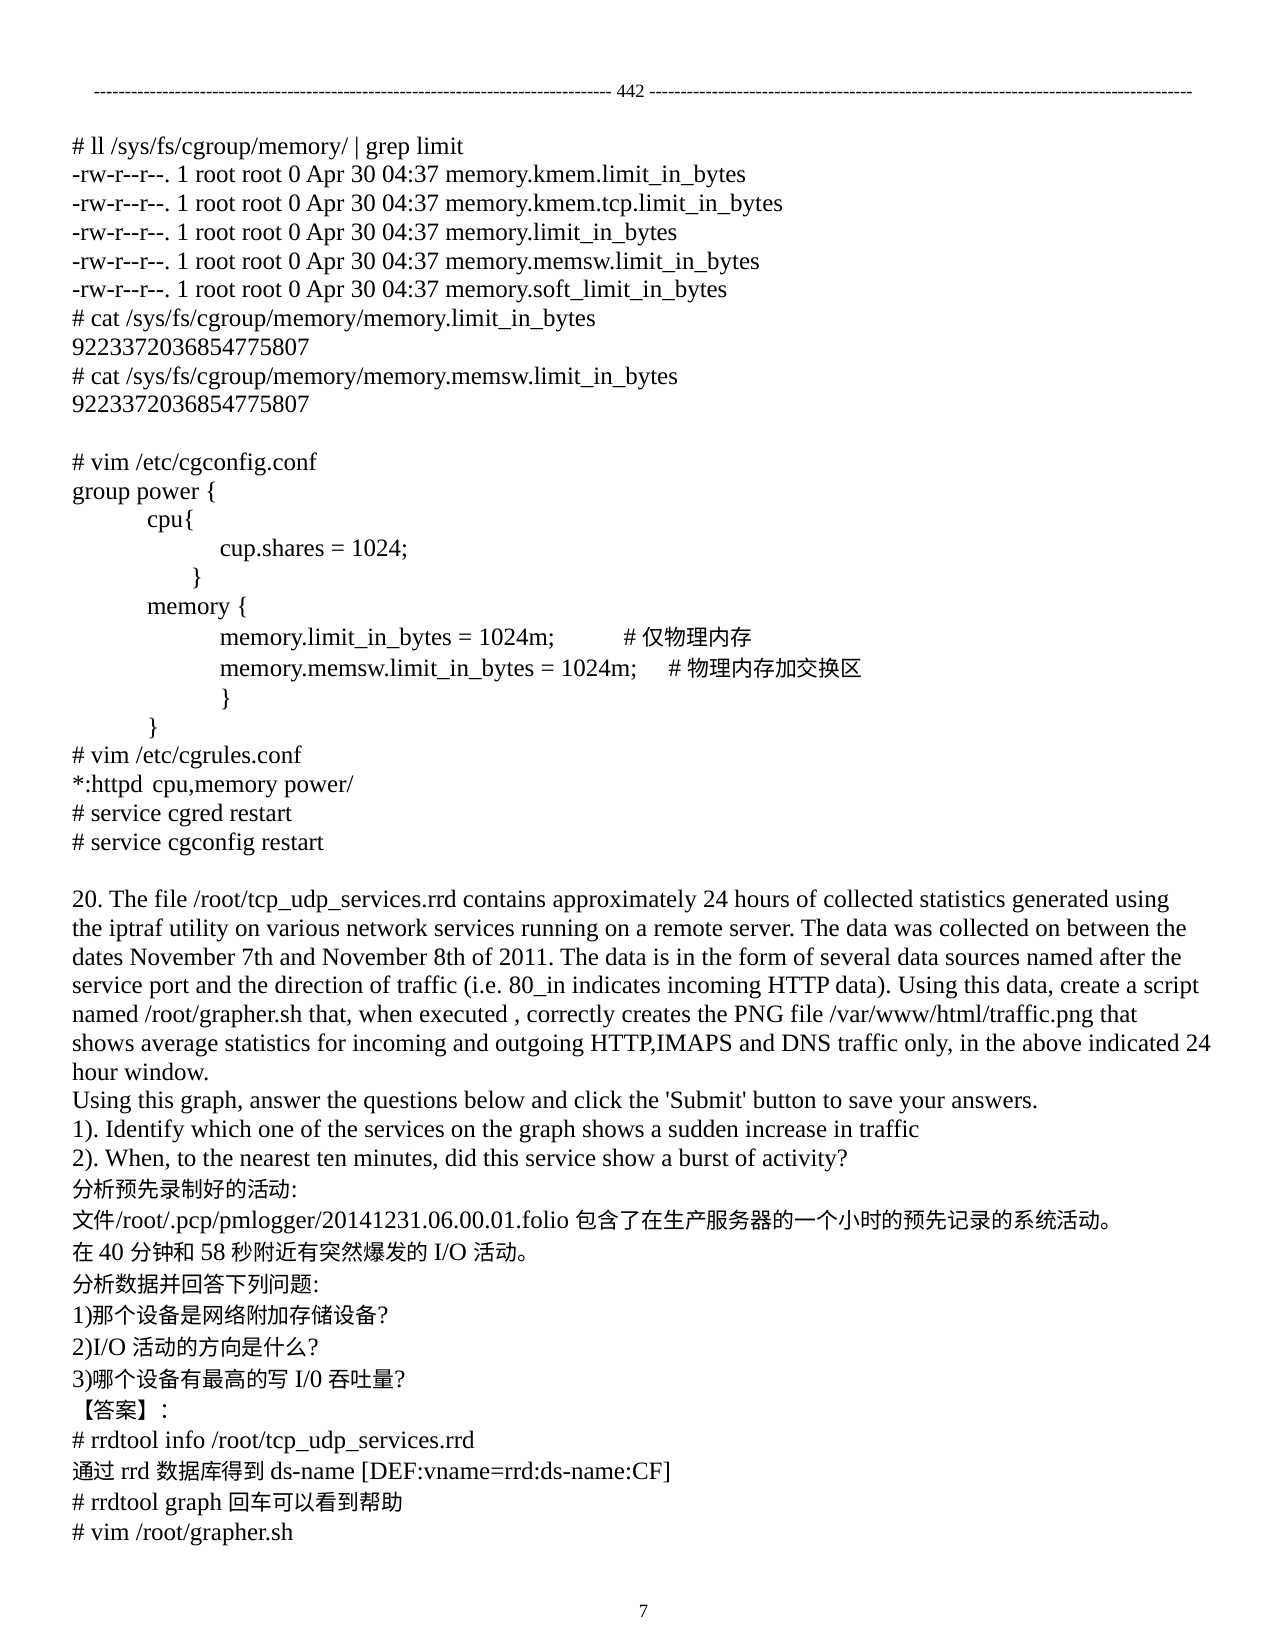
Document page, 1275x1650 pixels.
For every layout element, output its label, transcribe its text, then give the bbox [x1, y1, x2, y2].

text # vim /root/grapher.sh [72, 1517, 1215, 1546]
text -rw-r--r--. 1 root root 0 Apr 30 04:37 memory.limit_in_bytes [72, 217, 1215, 246]
text } [72, 683, 1215, 712]
text named /root/grapher.sh that, when executed , correctly creates the PNG file /var/www/html/traffic.png that [72, 999, 1215, 1028]
text -rw-r--r--. 1 root root 0 Apr 30 04:37 memory.memsw.limit_in_bytes [72, 246, 1215, 274]
text 20. The file /root/tcp_udp_services.rrd contains approximately 24 hours of collected statistics generated using [72, 884, 1215, 913]
text } [72, 712, 1215, 740]
text 分析数据并回答下列问题: [72, 1267, 1215, 1298]
text # vim /etc/cgconfig.conf [72, 447, 1215, 476]
text # cat /sys/fs/cgroup/memory/memory.limit_in_bytes [72, 303, 1215, 332]
text # rrdtool graph 回车可以看到帮助 [72, 1485, 1215, 1517]
text 1). Identify which one of the services on the graph shows a sudden increase in traffic [72, 1114, 1215, 1143]
text 3)哪个设备有最高的写 I/0 吞吐量? [72, 1362, 1215, 1393]
text group power { [72, 476, 1215, 504]
text # service cgconfig restart [72, 827, 1215, 855]
text -rw-r--r--. 1 root root 0 Apr 30 04:37 memory.kmem.limit_in_bytes [72, 159, 1215, 188]
text cpu{ [72, 504, 1215, 533]
text # vim /etc/cgrules.conf [72, 740, 1215, 769]
text shows average statistics for incoming and outgoing HTTP,IMAPS and DNS traffic only, in the above indicated 24 [72, 1028, 1215, 1057]
text 9223372036854775807 [72, 332, 1215, 361]
text 在 40 分钟和 58 秒附近有突然爆发的 I/O 活动。 [72, 1235, 1215, 1267]
text 【答案】： [72, 1393, 1215, 1425]
text -rw-r--r--. 1 root root 0 Apr 30 04:37 memory.soft_limit_in_bytes [72, 274, 1215, 303]
text memory.limit_in_bytes = 1024m; # 仅物理内存 [72, 619, 1215, 651]
text } [72, 562, 1215, 591]
text 分析预先录制好的活动: [72, 1172, 1215, 1203]
text *:httpd cpu,memory power/ [72, 769, 1215, 798]
text # ll /sys/fs/cgroup/memory/ | grep limit [72, 131, 1215, 159]
text cup.shares = 1024; [72, 533, 1215, 562]
text service port and the direction of traffic (i.e. 80_in indicates incoming HTTP data). Using this data, create a script [72, 970, 1215, 999]
text 2). When, to the nearest ten minutes, did this service show a burst of activity? [72, 1143, 1215, 1172]
text # rrdtool info /root/tcp_udp_services.rrd [72, 1425, 1215, 1454]
text 通过 rrd 数据库得到 ds-name [DEF:vname=rrd:ds-name:CF] [72, 1454, 1215, 1485]
text memory.memsw.limit_in_bytes = 1024m; # 物理内存加交换区 [72, 651, 1215, 683]
text the iptraf utility on various network services running on a remote server. The data was collected on between the [72, 913, 1215, 942]
text Using this graph, answer the questions below and click the 'Submit' button to save your answers. [72, 1085, 1215, 1114]
text 9223372036854775807 [72, 389, 1215, 418]
text dates November 7th and November 8th of 2011. The data is in the form of several data sources named after the [72, 942, 1215, 970]
text memory { [72, 591, 1215, 619]
text 1)那个设备是网络附加存储设备? [72, 1298, 1215, 1330]
text -rw-r--r--. 1 root root 0 Apr 30 04:37 memory.kmem.tcp.limit_in_bytes [72, 188, 1215, 217]
text hour window. [72, 1057, 1215, 1085]
text # service cgred restart [72, 798, 1215, 827]
text 文件/root/.pcp/pmlogger/20141231.06.00.01.folio 包含了在生产服务器的一个小时的预先记录的系统活动。 [72, 1203, 1215, 1235]
text 2)I/O 活动的方向是什么? [72, 1330, 1215, 1362]
text # cat /sys/fs/cgroup/memory/memory.memsw.limit_in_bytes [72, 361, 1215, 389]
